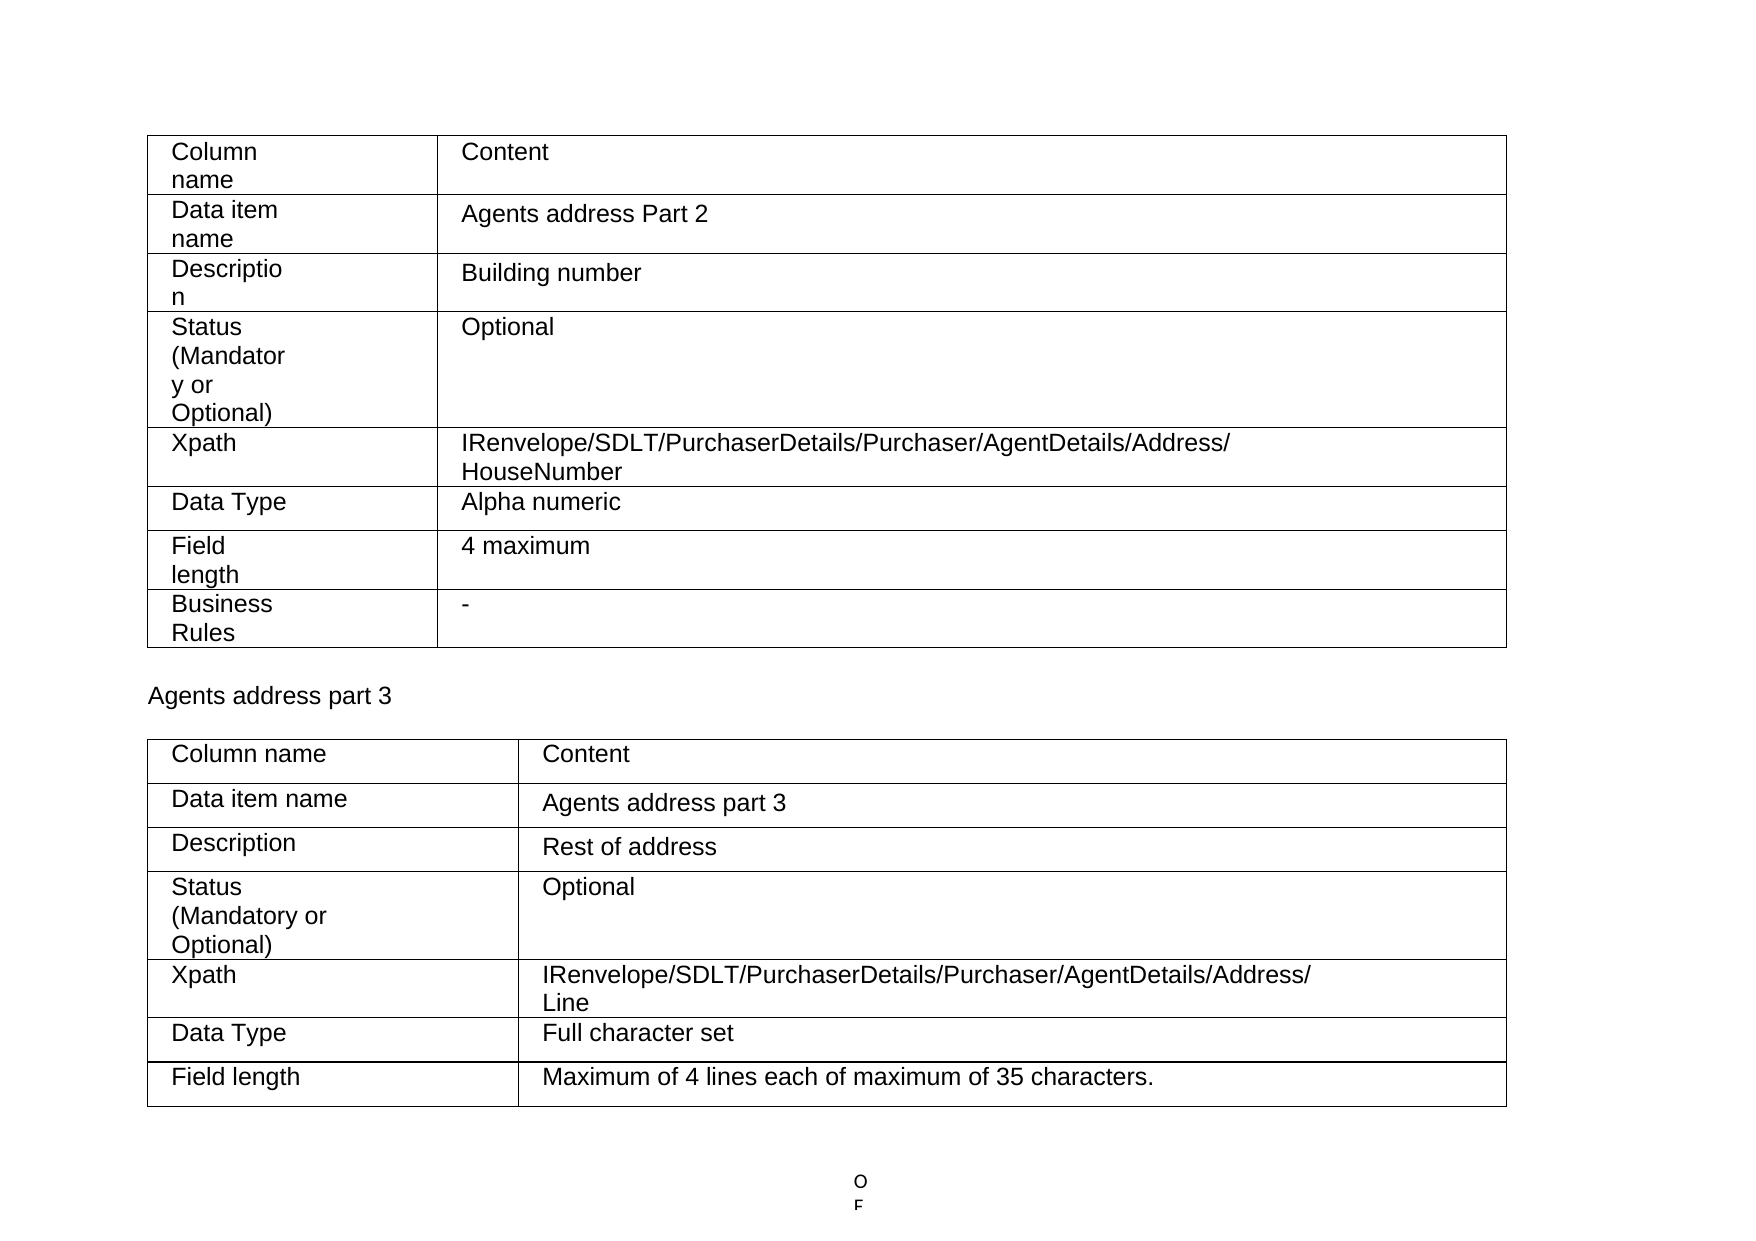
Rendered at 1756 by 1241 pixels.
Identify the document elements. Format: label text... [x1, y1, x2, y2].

table_cell Alpha numeric [438, 487, 1506, 530]
table_cell Business Rules [148, 590, 437, 647]
table_header Content [438, 136, 1506, 194]
table_cell Agents address part 3 [519, 784, 1506, 827]
table_cell Xpath [148, 428, 437, 486]
table_cell - [438, 590, 1506, 647]
table_cell Building number [438, 254, 1506, 311]
table_cell IRenvelope/SDLT/PurchaserDetails/Purchaser/AgentDetails/Address/Line [519, 960, 1506, 1017]
table_cell IRenvelope/SDLT/PurchaserDetails/Purchaser/AgentDetails/Address/HouseNumber [438, 428, 1506, 486]
table_cell Full character set [519, 1018, 1506, 1061]
table_cell Xpath [148, 960, 518, 1017]
table_header Column name [148, 136, 437, 194]
table_cell Agents address Part 2 [438, 195, 1506, 252]
table_cell Description [148, 254, 437, 311]
table_cell Data Type [148, 1018, 518, 1061]
table_cell Status (Mandatory or Optional) [148, 872, 518, 958]
table_cell Maximum of 4 lines each of maximum of 35 characters. [519, 1063, 1506, 1106]
table_cell Data item name [148, 784, 518, 827]
table_cell Field length [148, 1063, 518, 1106]
table_cell Status (Mandatory or Optional) [148, 312, 437, 427]
table_cell Data Type [148, 487, 437, 530]
table_cell Description [148, 828, 518, 871]
table_cell Optional [519, 872, 1506, 958]
table_cell Optional [438, 312, 1506, 427]
table_cell Data item name [148, 195, 437, 252]
table_cell Field length [148, 531, 437, 588]
table_cell 4 maximum [438, 531, 1506, 588]
table_header Column name [148, 740, 518, 783]
table_header Content [519, 740, 1506, 783]
table_cell Rest of address [519, 828, 1506, 871]
subtitle Agents address part 3 [148, 681, 1515, 710]
